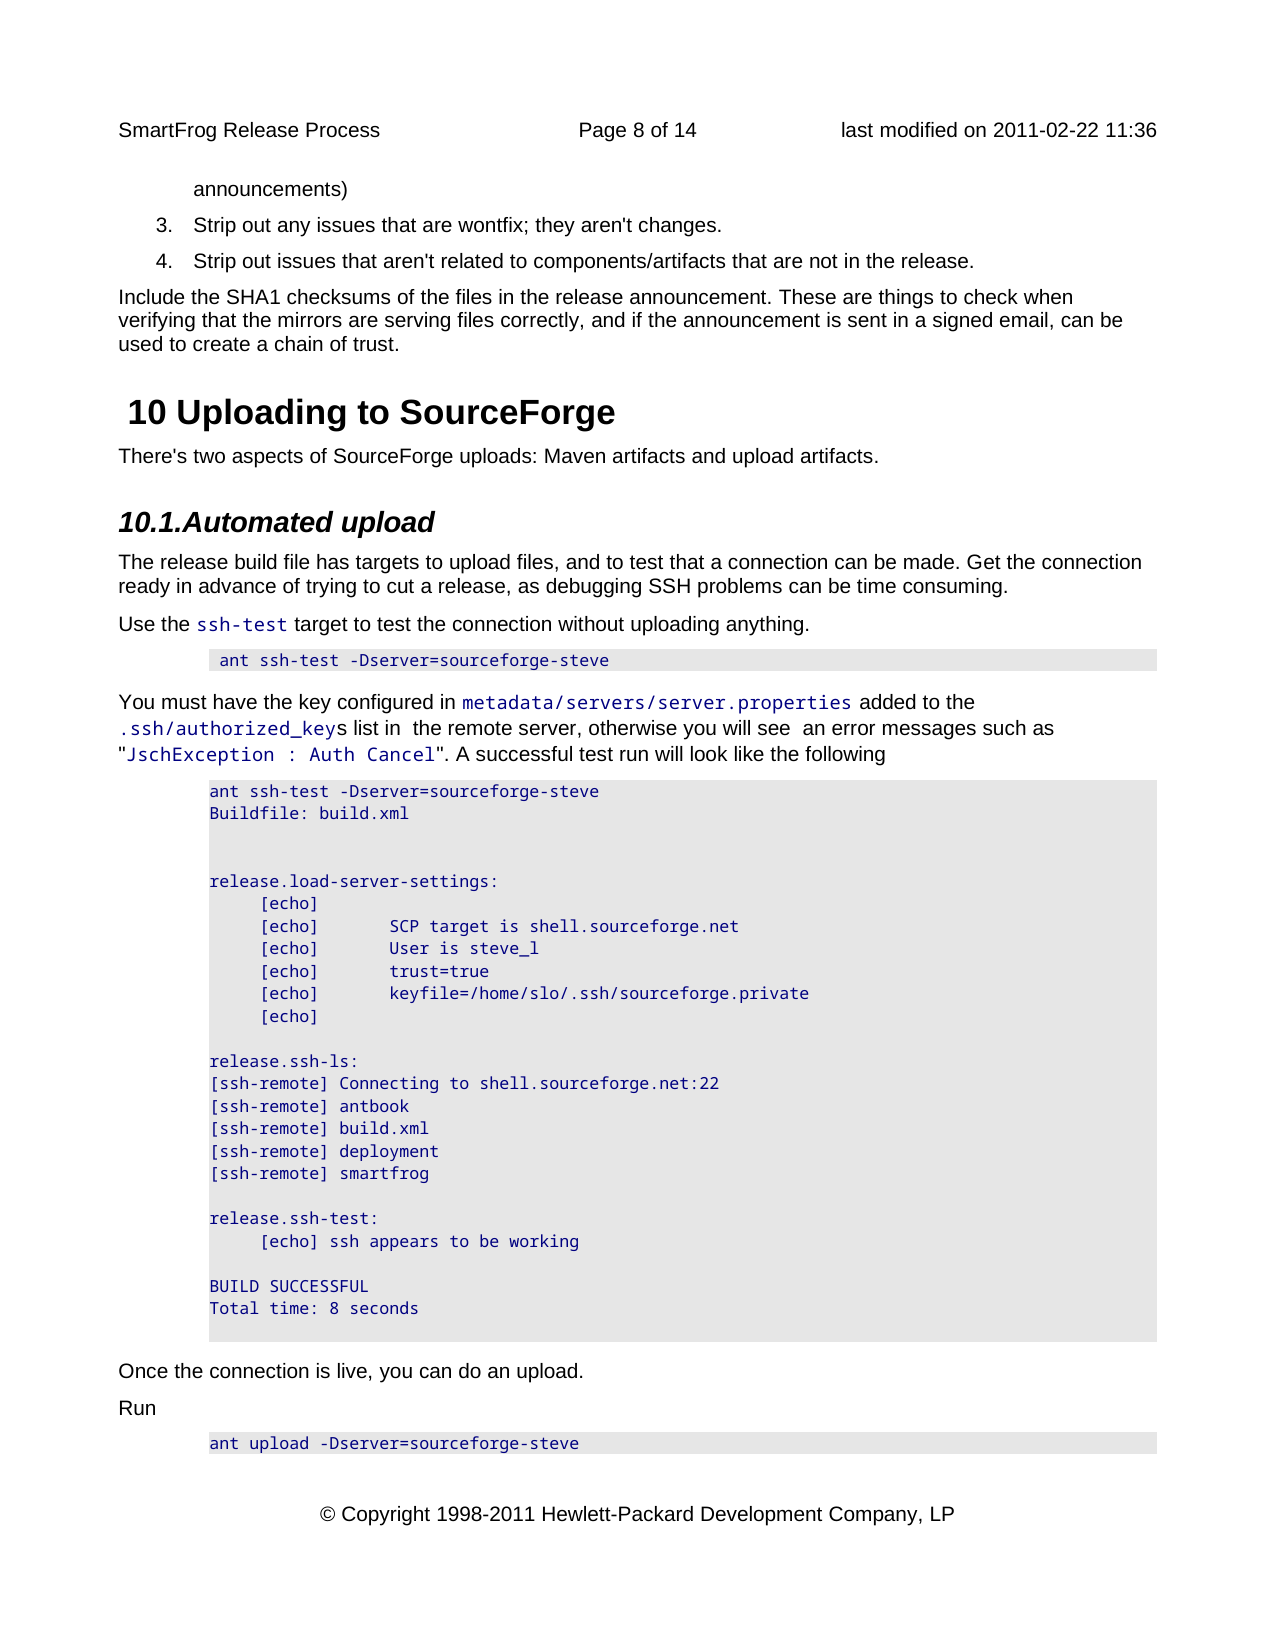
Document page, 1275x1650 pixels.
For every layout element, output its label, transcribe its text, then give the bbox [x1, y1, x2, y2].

text [echo] ssh appears to be working [209, 1230, 1157, 1252]
text Use the ssh-test target to test the connection without uploading anything. [118, 610, 1157, 636]
text [echo] keyfile=/home/slo/.ssh/sourceforge.private [209, 982, 1157, 1005]
text release.load-server-settings: [209, 870, 1157, 892]
text You must have the key configured in metadata/servers/server.properties added to the .ssh/authorized_keys list in the remote server, otherwise you will see an error messages such as "JschException : Auth Cancel". A successful test run will look like the following [118, 689, 1157, 767]
text [echo] trust=true [209, 960, 1157, 982]
list Strip out any issues that are wontfix; they aren't changes. [156, 213, 1157, 237]
text [ssh-remote] smartfrog [209, 1162, 1157, 1185]
text [ssh-remote] Connecting to shell.sourceforge.net:22 [209, 1072, 1157, 1095]
text Once the connection is live, you can do an upload. [118, 1360, 1157, 1383]
text [echo] User is steve_l [209, 937, 1157, 960]
text [ssh-remote] deployment [209, 1140, 1157, 1162]
text [echo] SCP target is shell.sourceforge.net [209, 915, 1157, 937]
text ant ssh-test -Dserver=sourceforge-steve [209, 649, 1157, 671]
text [echo] [209, 892, 1157, 915]
text release.ssh-ls: [209, 1050, 1157, 1072]
text Include the SHA1 checksums of the files in the release announcement. These are things to check when verifying that the mirrors are serving files correctly, and if the announcement is sent in a signed email, can be used to create a chain of trust. [118, 285, 1157, 356]
text [ssh-remote] antbook [209, 1095, 1157, 1117]
text BUILD SUCCESSFUL [209, 1275, 1157, 1297]
text There's two aspects of SourceForge uploads: Maven artifacts and upload artifacts. [118, 445, 1157, 468]
list announcements) [156, 177, 1157, 201]
text ant upload -Dserver=sourceforge-steve [209, 1432, 1157, 1454]
text ant ssh-test -Dserver=sourceforge-steve [209, 780, 1157, 802]
text The release build file has targets to upload files, and to test that a connection can be made. Get the connection ready in advance of trying to cut a release, as debugging SSH problems can be time consuming. [118, 551, 1157, 598]
text Total time: 8 seconds [209, 1297, 1157, 1320]
subtitle Automated upload [118, 506, 1157, 538]
list Strip out issues that aren't related to components/artifacts that are not in the release. [156, 249, 1157, 273]
text Buildfile: build.xml [209, 802, 1157, 825]
text [echo] [209, 1005, 1157, 1027]
subtitle Uploading to SourceForge [118, 393, 1157, 432]
text release.ssh-test: [209, 1207, 1157, 1230]
text [ssh-remote] build.xml [209, 1117, 1157, 1140]
text Run [118, 1396, 1157, 1419]
